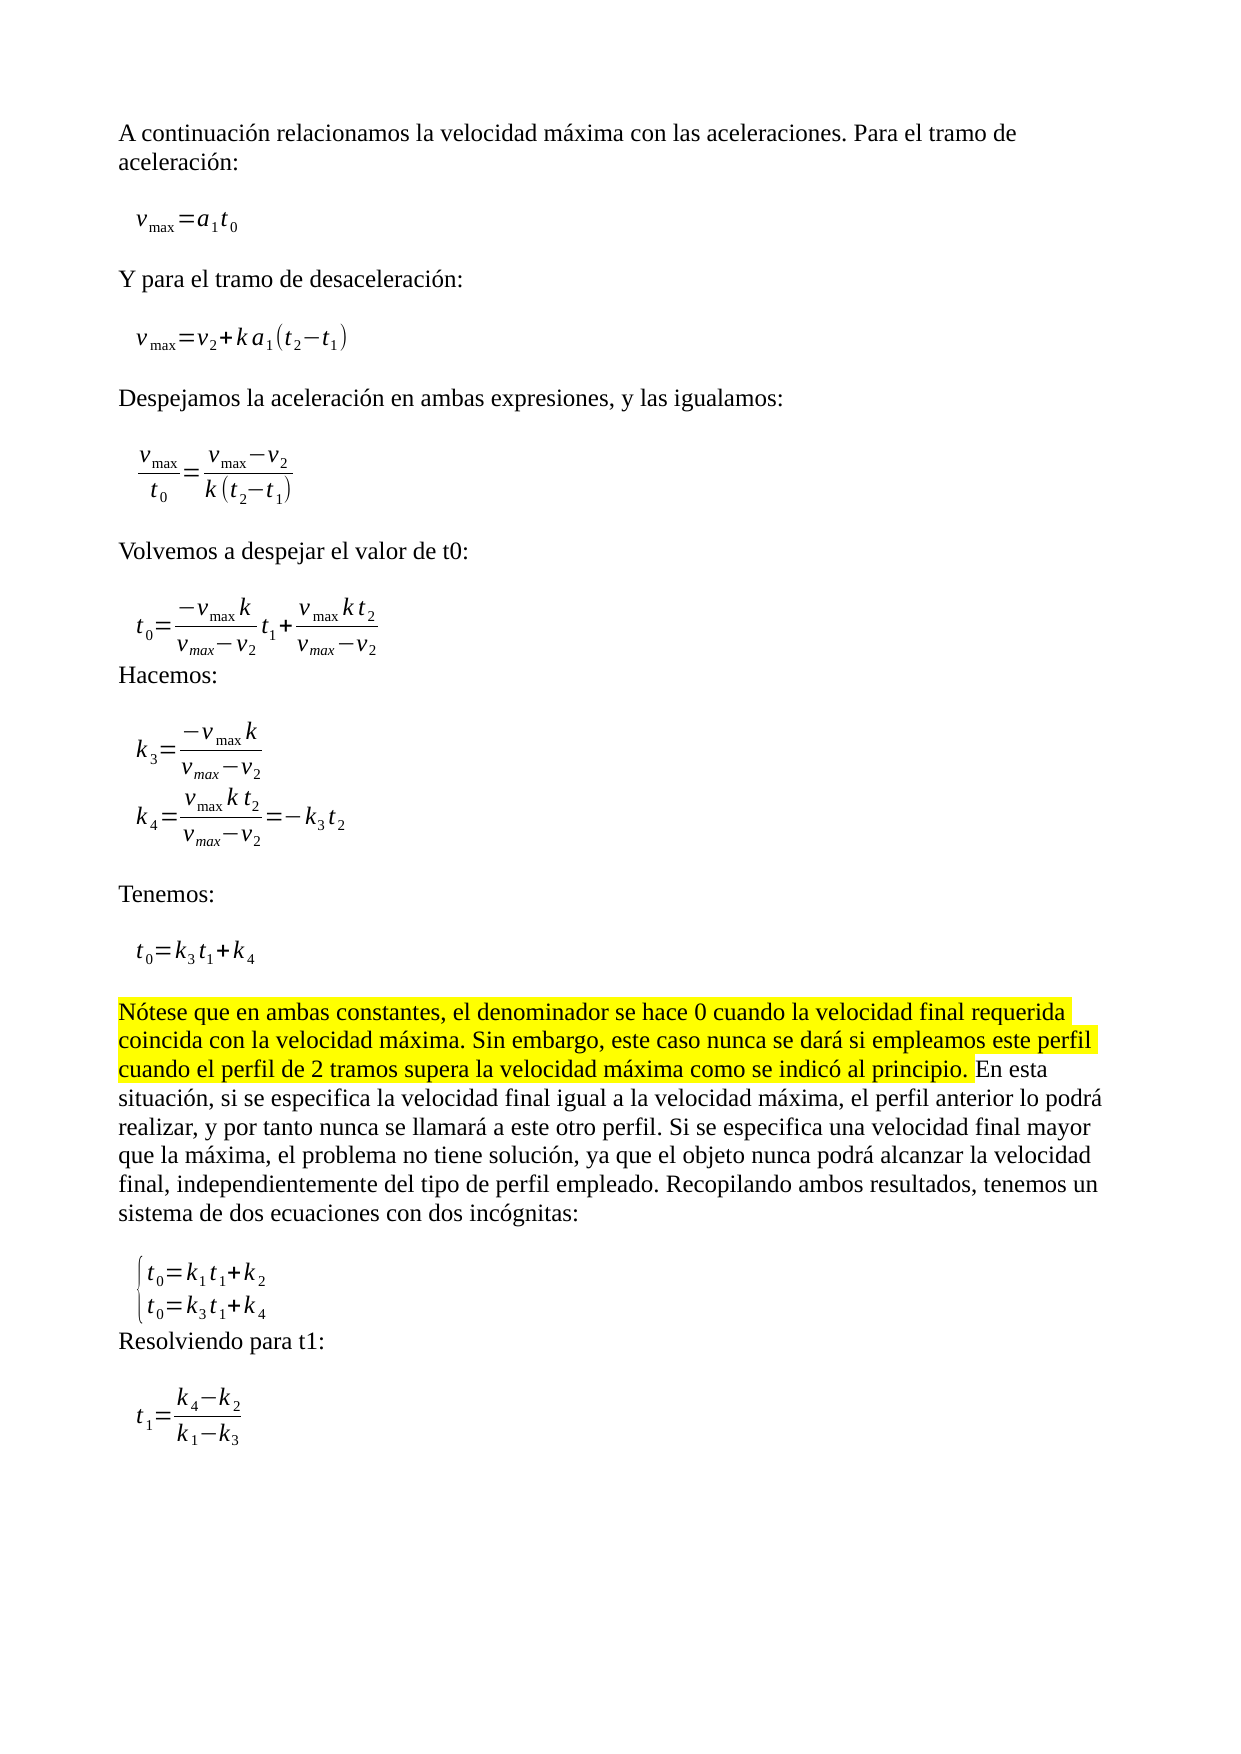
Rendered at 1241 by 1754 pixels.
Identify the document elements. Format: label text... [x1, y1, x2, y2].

text Nótese que en ambas constantes, el denominador se hace 0 cuando la velocidad final requerida coincida con la velocidad máxima. Sin embargo, este caso nunca se dará si empleamos este perfil cuando el perfil de 2 tramos supera la velocidad máxima como se indicó al principio. En esta situación, si se especifica la velocidad final igual a la velocidad máxima, el perfil anterior lo podrá realizar, y por tanto nunca se llamará a este otro perfil. Si se especifica una velocidad final mayor que la máxima, el problema no tiene solución, ya que el objeto nunca podrá alcanzar la velocidad final, independientemente del tipo de perfil empleado. Recopilando ambos resultados, tenemos un sistema de dos ecuaciones con dos incógnitas: [118, 997, 1122, 1227]
text Despejamos la aceleración en ambas expresiones, y las igualamos: [118, 383, 1122, 411]
text Resolviendo para t1: [118, 1326, 1122, 1354]
text A continuación relacionamos la velocidad máxima con las aceleraciones. Para el tramo de aceleración: [118, 118, 1122, 176]
text Volvemos a despejar el valor de t0: [118, 536, 1122, 564]
text Y para el tramo de desaceleración: [118, 264, 1122, 293]
text Hacemos: [118, 660, 1122, 688]
text Tenemos: [118, 879, 1122, 908]
